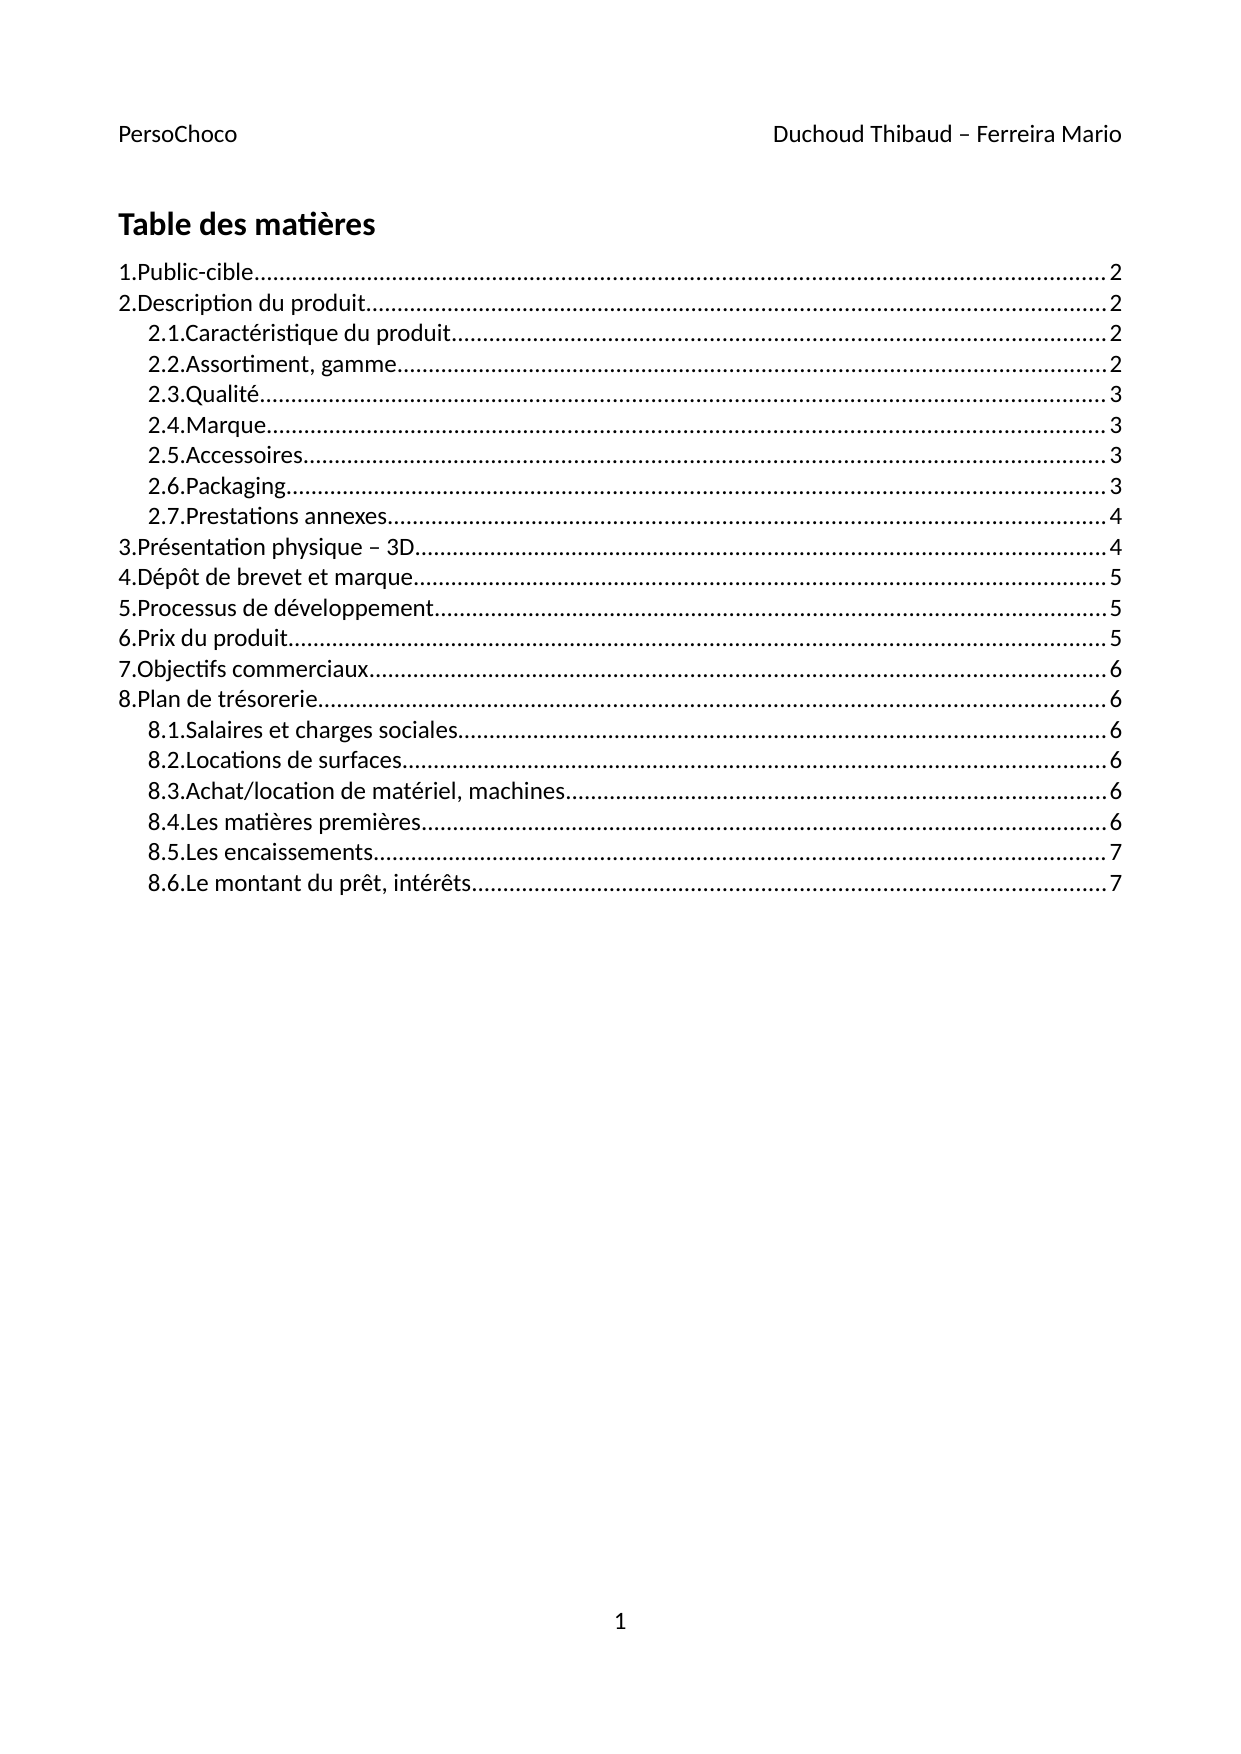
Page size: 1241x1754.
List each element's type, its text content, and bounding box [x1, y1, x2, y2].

text 1.Public-cible 2 [118, 256, 1122, 287]
subtitle Table des matières [118, 203, 1122, 244]
text 2.6.Packaging 3 [148, 470, 1122, 501]
text 8.2.Locations de surfaces 6 [148, 745, 1122, 775]
text 8.6.Le montant du prêt, intérêts 7 [148, 867, 1122, 897]
text 6.Prix du produit 5 [118, 623, 1122, 653]
text 7.Objectifs commerciaux 6 [118, 653, 1122, 684]
text 3.Présentation physique – 3D 4 [118, 531, 1122, 562]
text 5.Processus de développement 5 [118, 592, 1122, 623]
text 8.3.Achat/location de matériel, machines 6 [148, 775, 1122, 806]
text 8.5.Les encaissements 7 [148, 836, 1122, 867]
text 2.2.Assortiment, gamme 2 [148, 348, 1122, 378]
text 2.Description du produit 2 [118, 287, 1122, 317]
text 2.5.Accessoires 3 [148, 439, 1122, 470]
text 2.4.Marque 3 [148, 409, 1122, 439]
text 4.Dépôt de brevet et marque 5 [118, 562, 1122, 592]
text 8.4.Les matières premières 6 [148, 806, 1122, 836]
text 8.1.Salaires et charges sociales 6 [148, 714, 1122, 745]
text 2.1.Caractéristique du produit 2 [148, 317, 1122, 348]
text 2.7.Prestations annexes 4 [148, 501, 1122, 531]
text 8.Plan de trésorerie 6 [118, 684, 1122, 714]
text 2.3.Qualité 3 [148, 378, 1122, 409]
